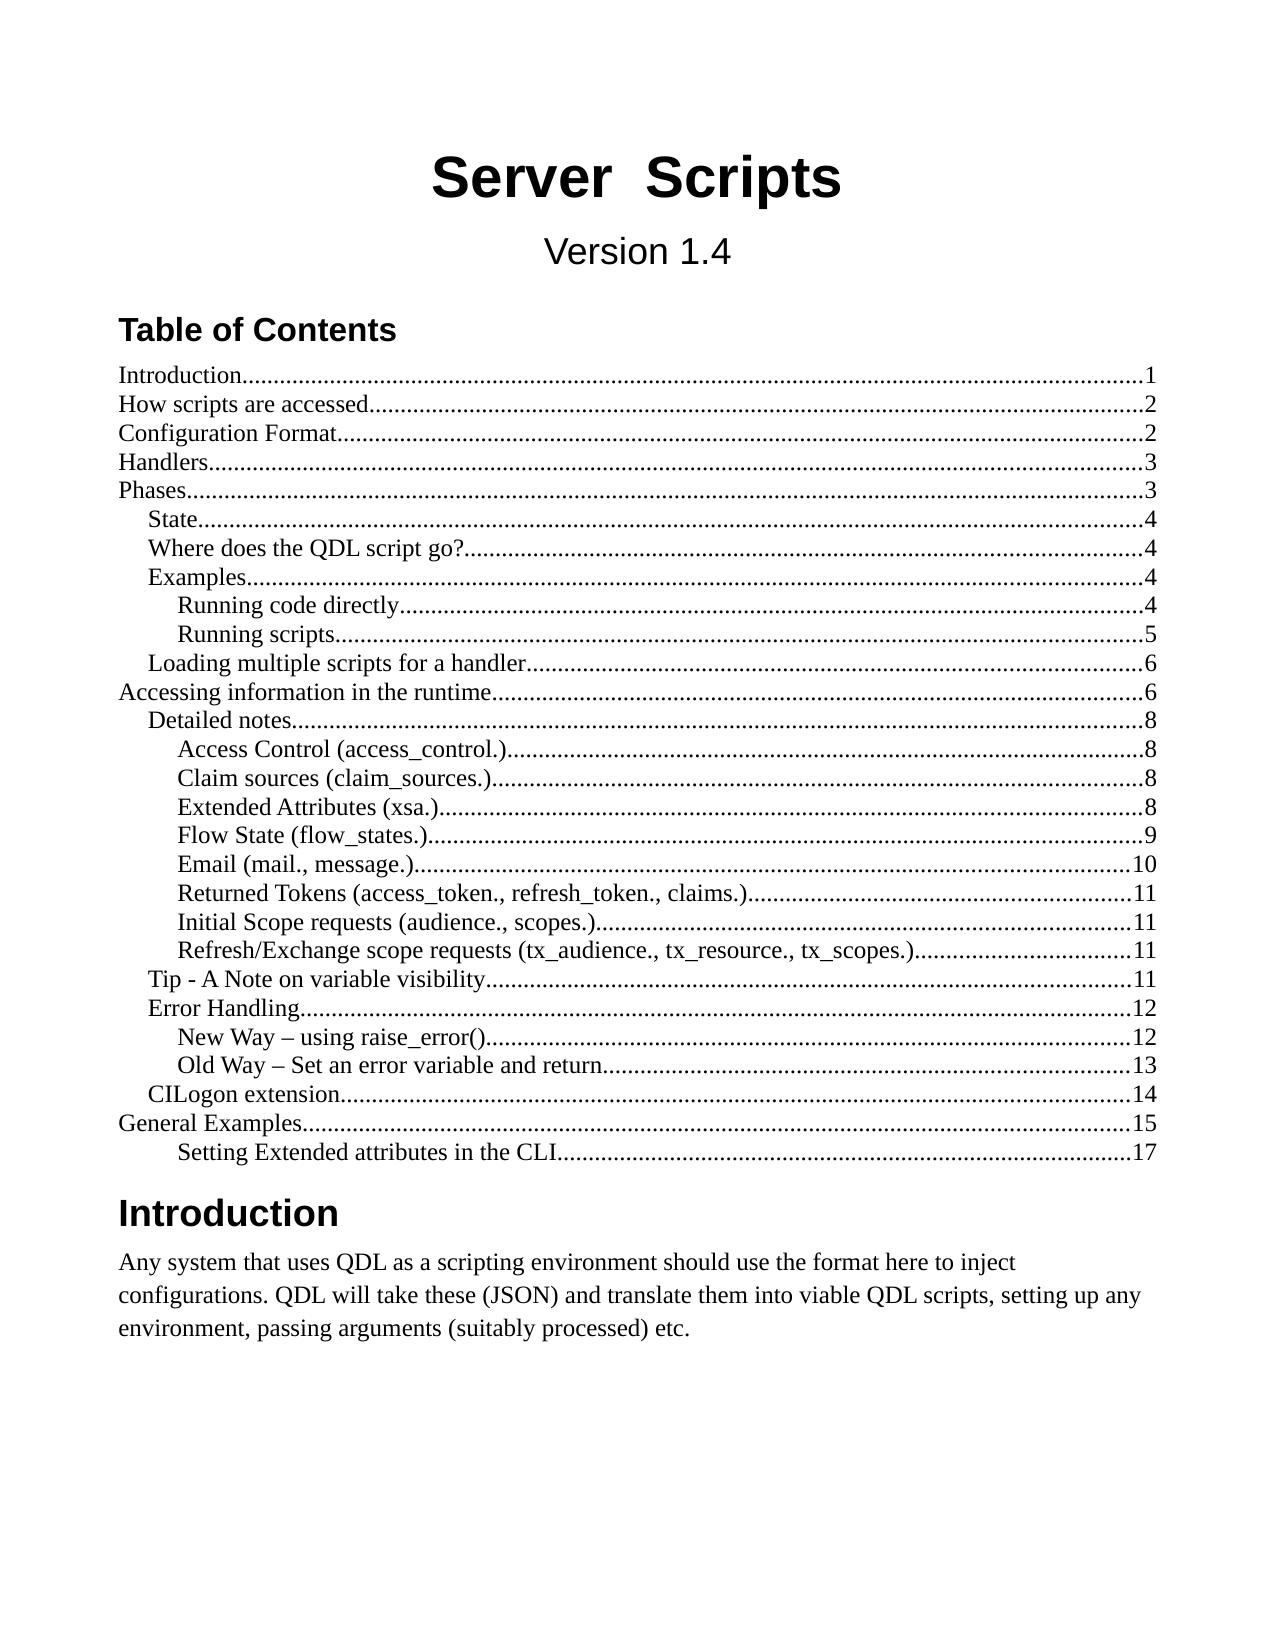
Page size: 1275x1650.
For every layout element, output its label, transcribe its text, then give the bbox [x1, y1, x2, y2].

title Server Scripts [118, 143, 1157, 210]
text General Examples 15 [118, 1108, 1157, 1137]
text Phases 3 [118, 476, 1157, 504]
text Old Way – Set an error variable and return. 13 [177, 1051, 1157, 1079]
text Handlers 3 [118, 447, 1157, 476]
text Accessing information in the runtime. 6 [118, 677, 1157, 706]
text Initial Scope requests (audience., scopes.) 11 [177, 907, 1157, 936]
text Claim sources (claim_sources.) 8 [177, 763, 1157, 792]
text Returned Tokens (access_token., refresh_token., claims.) 11 [177, 878, 1157, 907]
text Email (mail., message.) 10 [177, 849, 1157, 878]
text Flow State (flow_states.) 9 [177, 821, 1157, 849]
text Any system that uses QDL as a scripting environment should use the format here to inject configurations. QDL will take these (JSON) and translate them into viable QDL scripts, setting up any environment, passing arguments (suitably processed) etc. [118, 1247, 1157, 1341]
text New Way – using raise_error() 12 [177, 1022, 1157, 1051]
subtitle Version 1.4 [118, 229, 1157, 272]
text Setting Extended attributes in the CLI 17 [177, 1137, 1157, 1166]
text How scripts are accessed 2 [118, 389, 1157, 418]
text Introduction 1 [118, 361, 1157, 389]
text Running code directly 4 [177, 591, 1157, 619]
text Access Control (access_control.) 8 [177, 734, 1157, 763]
text Extended Attributes (xsa.) 8 [177, 792, 1157, 821]
text Refresh/Exchange scope requests (tx_audience., tx_resource., tx_scopes.) 11 [177, 936, 1157, 964]
text Detailed notes 8 [148, 706, 1157, 734]
text CILogon extension 14 [148, 1079, 1157, 1108]
text Examples 4 [148, 562, 1157, 591]
text Where does the QDL script go? 4 [148, 533, 1157, 562]
subtitle Introduction [118, 1191, 1157, 1234]
text Loading multiple scripts for a handler 6 [148, 648, 1157, 677]
subtitle Table of Contents [118, 309, 1157, 348]
text State 4 [148, 504, 1157, 533]
text Error Handling 12 [148, 993, 1157, 1022]
text Running scripts 5 [177, 619, 1157, 648]
text Tip - A Note on variable visibility 11 [148, 964, 1157, 993]
text Configuration Format 2 [118, 418, 1157, 447]
